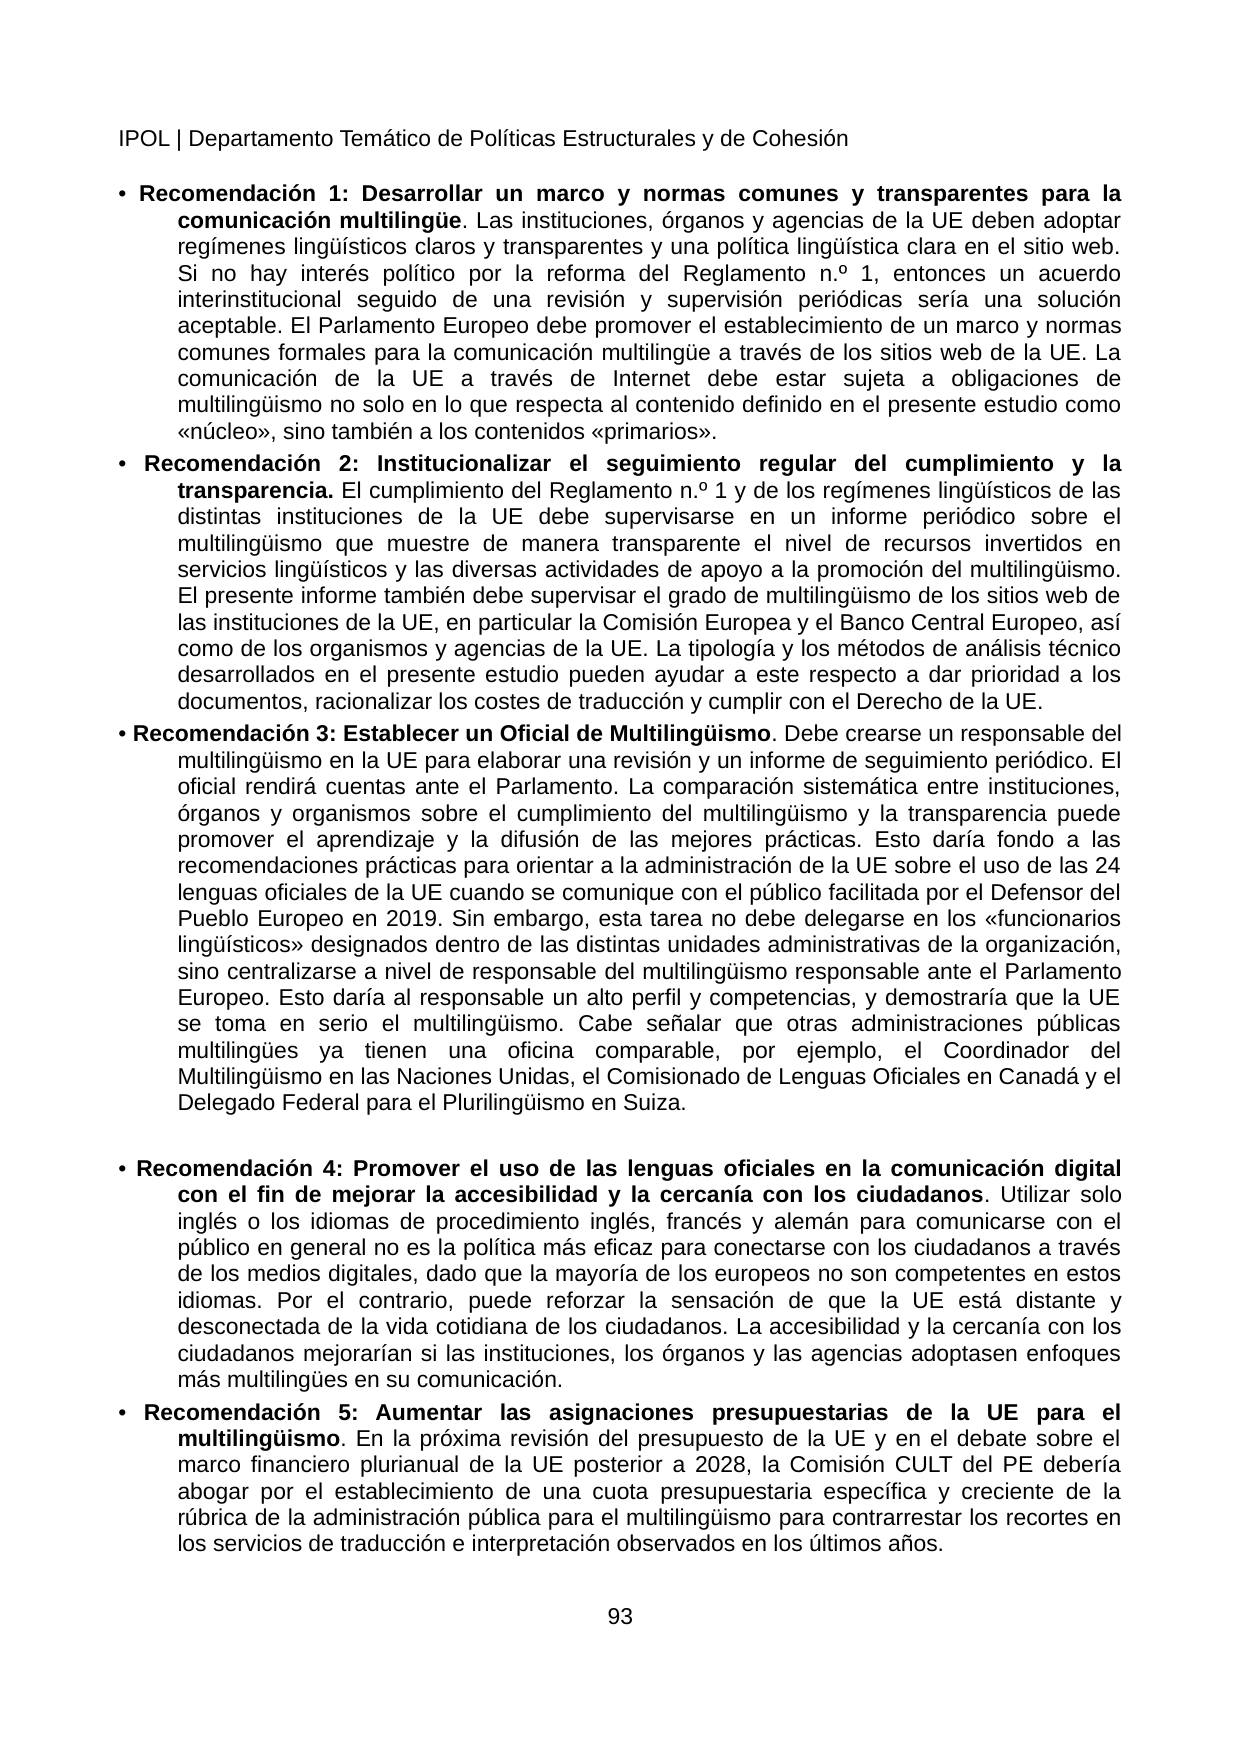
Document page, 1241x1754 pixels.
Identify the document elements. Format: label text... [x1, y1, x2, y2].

text • Recomendación 5: Aumentar las asignaciones presupuestarias de la UE para el multilingüismo. En la próxima revisión del presupuesto de la UE y en el debate sobre el marco financiero plurianual de la UE posterior a 2028, la Comisión CULT del PE debería abogar por el establecimiento de una cuota presupuestaria específica y creciente de la rúbrica de la administración pública para el multilingüismo para contrarrestar los recortes en los servicios de traducción e interpretación observados en los últimos años. [118, 1399, 1122, 1557]
text • Recomendación 1: Desarrollar un marco y normas comunes y transparentes para la comunicación multilingüe. Las instituciones, órganos y agencias de la UE deben adoptar regímenes lingüísticos claros y transparentes y una política lingüística clara en el sitio web. Si no hay interés político por la reforma del Reglamento n.º 1, entonces un acuerdo interinstitucional seguido de una revisión y supervisión periódicas sería una solución aceptable. El Parlamento Europeo debe promover el establecimiento de un marco y normas comunes formales para la comunicación multilingüe a través de los sitios web de la UE. La comunicación de la UE a través de Internet debe estar sujeta a obligaciones de multilingüismo no solo en lo que respecta al contenido definido en el presente estudio como «núcleo», sino también a los contenidos «primarios». [118, 180, 1122, 444]
text • Recomendación 2: Institucionalizar el seguimiento regular del cumplimiento y la transparencia. El cumplimiento del Reglamento n.º 1 y de los regímenes lingüísticos de las distintas instituciones de la UE debe supervisarse en un informe periódico sobre el multilingüismo que muestre de manera transparente el nivel de recursos invertidos en servicios lingüísticos y las diversas actividades de apoyo a la promoción del multilingüismo. El presente informe también debe supervisar el grado de multilingüismo de los sitios web de las instituciones de la UE, en particular la Comisión Europea y el Banco Central Europeo, así como de los organismos y agencias de la UE. La tipología y los métodos de análisis técnico desarrollados en el presente estudio pueden ayudar a este respecto a dar prioridad a los documentos, racionalizar los costes de traducción y cumplir con el Derecho de la UE. [118, 450, 1122, 714]
text • Recomendación 4: Promover el uso de las lenguas oficiales en la comunicación digital con el fin de mejorar la accesibilidad y la cercanía con los ciudadanos. Utilizar solo inglés o los idiomas de procedimiento inglés, francés y alemán para comunicarse con el público en general no es la política más eficaz para conectarse con los ciudadanos a través de los medios digitales, dado que la mayoría de los europeos no son competentes en estos idiomas. Por el contrario, puede reforzar la sensación de que la UE está distante y desconectada de la vida cotidiana de los ciudadanos. La accesibilidad y la cercanía con los ciudadanos mejorarían si las instituciones, los órganos y las agencias adoptasen enfoques más multilingües en su comunicación. [118, 1155, 1122, 1392]
text • Recomendación 3: Establecer un Oficial de Multilingüismo. Debe crearse un responsable del multilingüismo en la UE para elaborar una revisión y un informe de seguimiento periódico. El oficial rendirá cuentas ante el Parlamento. La comparación sistemática entre instituciones, órganos y organismos sobre el cumplimiento del multilingüismo y la transparencia puede promover el aprendizaje y la difusión de las mejores prácticas. Esto daría fondo a las recomendaciones prácticas para orientar a la administración de la UE sobre el uso de las 24 lenguas oficiales de la UE cuando se comunique con el público facilitada por el Defensor del Pueblo Europeo en 2019. Sin embargo, esta tarea no debe delegarse en los «funcionarios lingüísticos» designados dentro de las distintas unidades administrativas de la organización, sino centralizarse a nivel de responsable del multilingüismo responsable ante el Parlamento Europeo. Esto daría al responsable un alto perfil y competencias, y demostraría que la UE se toma en serio el multilingüismo. Cabe señalar que otras administraciones públicas multilingües ya tienen una oficina comparable, por ejemplo, el Coordinador del Multilingüismo en las Naciones Unidas, el Comisionado de Lenguas Oficiales en Canadá y el Delegado Federal para el Plurilingüismo en Suiza. [118, 720, 1122, 1116]
